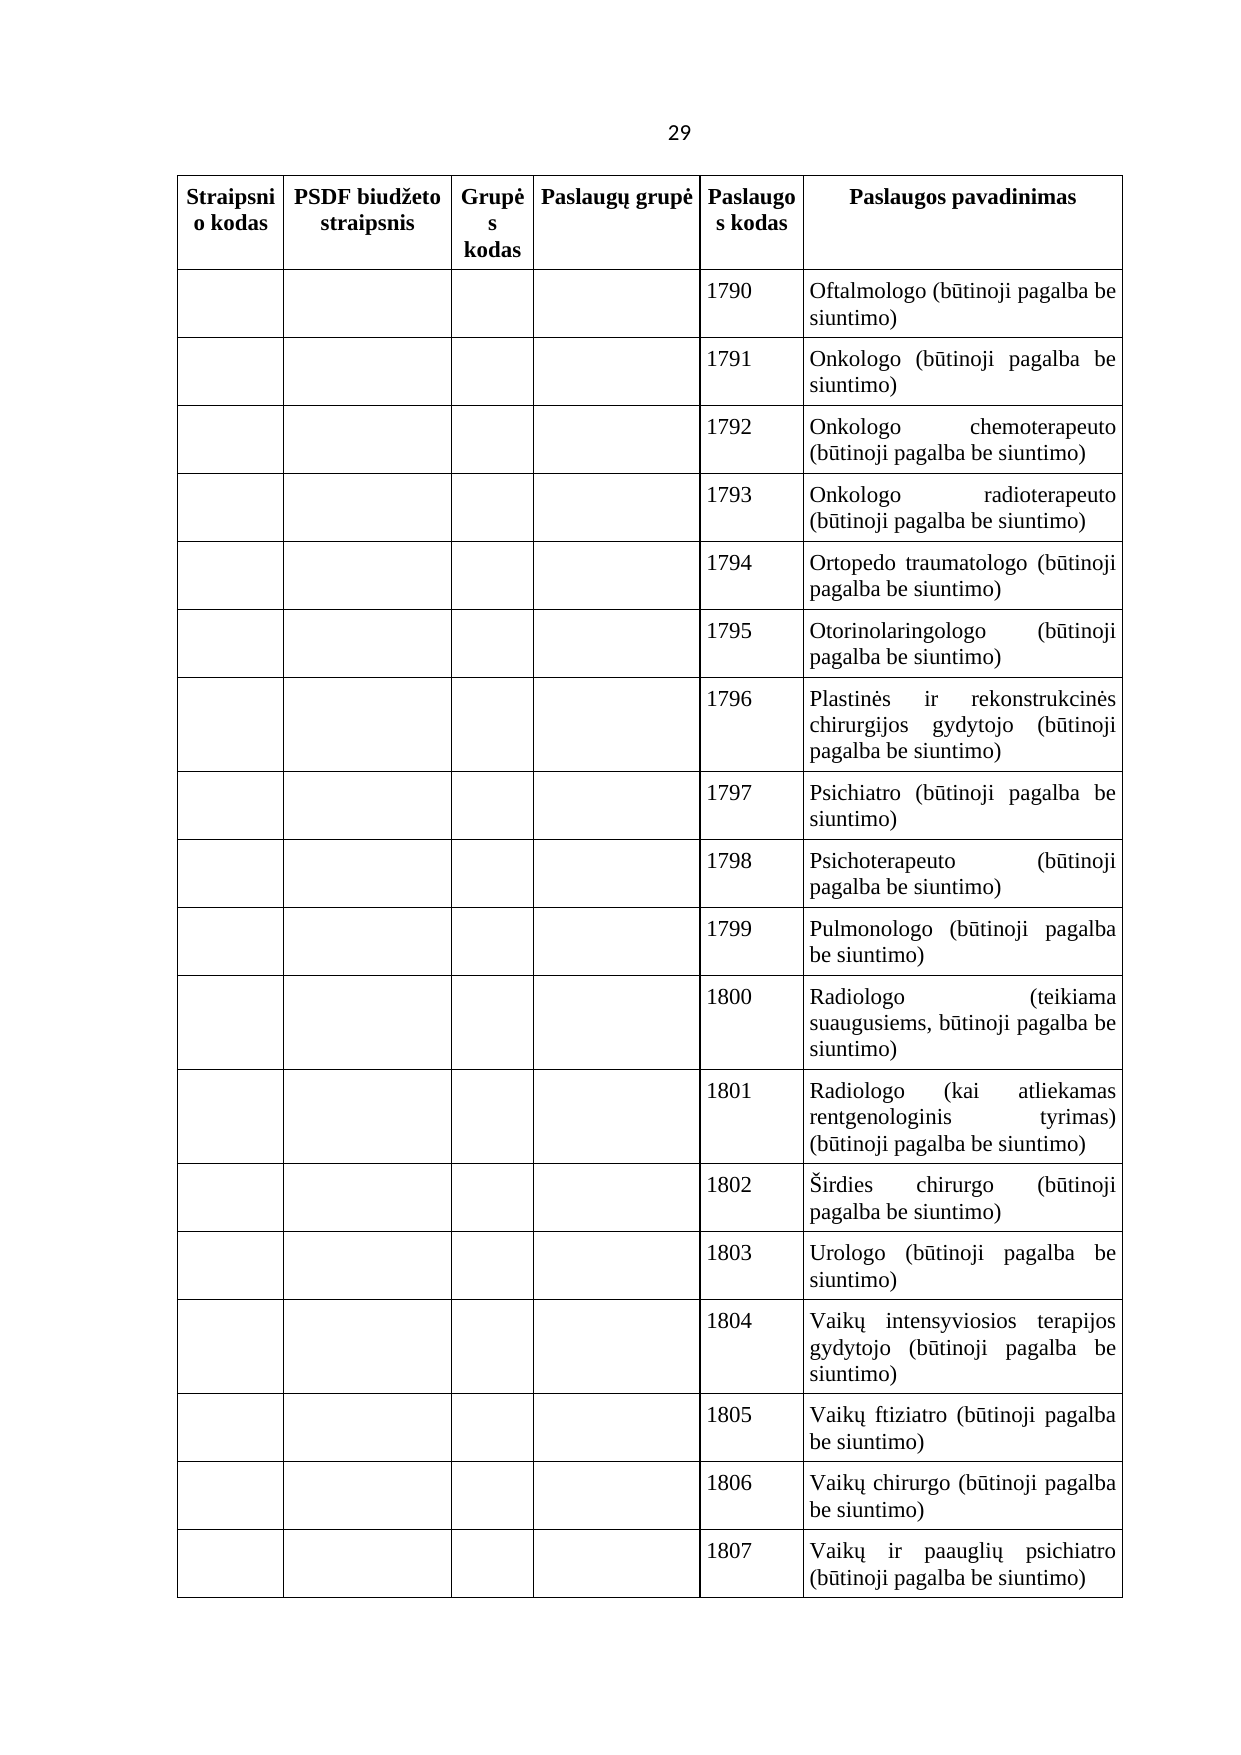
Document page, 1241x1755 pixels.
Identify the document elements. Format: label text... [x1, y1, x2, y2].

table_cell 1805 [701, 1394, 803, 1461]
table_cell 1793 [701, 474, 803, 541]
table_cell 1796 [701, 678, 803, 771]
table_cell [178, 772, 283, 839]
table_cell [284, 678, 451, 771]
table_cell [178, 976, 283, 1069]
table_cell [284, 1530, 451, 1597]
table_header Grupės kodas [452, 176, 533, 269]
table_header Paslaugos pavadinimas [804, 176, 1122, 269]
table_cell [452, 1462, 533, 1529]
table_cell [534, 678, 699, 771]
table_cell [178, 1530, 283, 1597]
table_cell [284, 270, 451, 337]
table_cell 1795 [701, 610, 803, 677]
table_cell 1801 [701, 1070, 803, 1163]
table_cell [178, 542, 283, 609]
table_cell Onkologo chemoterapeuto (būtinoji pagalba be siuntimo) [804, 406, 1122, 473]
table_cell [284, 610, 451, 677]
table_cell [284, 840, 451, 907]
table_cell [452, 1530, 533, 1597]
table_cell [534, 840, 699, 907]
table_header Straipsnio kodas [178, 176, 283, 269]
table_cell [452, 406, 533, 473]
table_cell [284, 542, 451, 609]
table_cell [452, 542, 533, 609]
table_cell [534, 338, 699, 405]
table_cell [534, 908, 699, 975]
table_cell [178, 908, 283, 975]
table_cell [178, 1300, 283, 1393]
table_cell [534, 772, 699, 839]
table_cell [284, 406, 451, 473]
table_cell Vaikų chirurgo (būtinoji pagalba be siuntimo) [804, 1462, 1122, 1529]
table_cell [534, 1232, 699, 1299]
table_cell [178, 1394, 283, 1461]
table_cell [178, 406, 283, 473]
table_cell [452, 772, 533, 839]
table_cell [534, 976, 699, 1069]
table_cell Širdies chirurgo (būtinoji pagalba be siuntimo) [804, 1164, 1122, 1231]
table_cell [284, 1232, 451, 1299]
table_cell [178, 840, 283, 907]
table_cell [534, 406, 699, 473]
table_cell [178, 474, 283, 541]
table_cell [534, 1070, 699, 1163]
table_cell [534, 474, 699, 541]
table_cell [534, 1300, 699, 1393]
table_cell [452, 908, 533, 975]
table_cell Urologo (būtinoji pagalba be siuntimo) [804, 1232, 1122, 1299]
table_cell [452, 678, 533, 771]
table_cell 1798 [701, 840, 803, 907]
table_cell [452, 338, 533, 405]
table_cell [534, 1462, 699, 1529]
table_cell Ortopedo traumatologo (būtinoji pagalba be siuntimo) [804, 542, 1122, 609]
table_cell [284, 772, 451, 839]
table_cell Psichiatro (būtinoji pagalba be siuntimo) [804, 772, 1122, 839]
table_header PSDF biudžeto straipsnis [284, 176, 451, 269]
table_cell [452, 1394, 533, 1461]
table_cell [452, 1300, 533, 1393]
table_cell [284, 976, 451, 1069]
table_cell [284, 1462, 451, 1529]
table_cell [178, 678, 283, 771]
table_cell 1800 [701, 976, 803, 1069]
table_cell Oftalmologo (būtinoji pagalba be siuntimo) [804, 270, 1122, 337]
table_cell [452, 1232, 533, 1299]
table_cell [452, 1164, 533, 1231]
table_cell 1794 [701, 542, 803, 609]
table_header Paslaugų grupė [534, 176, 699, 269]
table_cell Plastinės ir rekonstrukcinės chirurgijos gydytojo (būtinoji pagalba be siuntimo) [804, 678, 1122, 771]
table_cell [284, 908, 451, 975]
table_cell Psichoterapeuto (būtinoji pagalba be siuntimo) [804, 840, 1122, 907]
table_cell Radiologo (teikiama suaugusiems, būtinoji pagalba be siuntimo) [804, 976, 1122, 1069]
table_cell [178, 610, 283, 677]
table_cell Vaikų ir paauglių psichiatro (būtinoji pagalba be siuntimo) [804, 1530, 1122, 1597]
table_cell [178, 270, 283, 337]
table_cell [284, 1164, 451, 1231]
table_cell [452, 976, 533, 1069]
table_cell Vaikų intensyviosios terapijos gydytojo (būtinoji pagalba be siuntimo) [804, 1300, 1122, 1393]
table_cell [178, 1070, 283, 1163]
table_cell [534, 1394, 699, 1461]
table_cell [534, 270, 699, 337]
table_cell 1804 [701, 1300, 803, 1393]
table_cell Otorinolaringologo (būtinoji pagalba be siuntimo) [804, 610, 1122, 677]
table_cell Pulmonologo (būtinoji pagalba be siuntimo) [804, 908, 1122, 975]
table_cell Radiologo (kai atliekamas rentgenologinis tyrimas) (būtinoji pagalba be siuntimo) [804, 1070, 1122, 1163]
table_cell [452, 840, 533, 907]
table_cell [284, 1070, 451, 1163]
table_cell 1806 [701, 1462, 803, 1529]
table_cell [178, 1462, 283, 1529]
table_header Paslaugos kodas [701, 176, 803, 269]
table_cell 1799 [701, 908, 803, 975]
table_cell Vaikų ftiziatro (būtinoji pagalba be siuntimo) [804, 1394, 1122, 1461]
table_cell [284, 338, 451, 405]
table_cell [284, 474, 451, 541]
table_cell [452, 270, 533, 337]
table_cell [452, 610, 533, 677]
table_cell [534, 542, 699, 609]
table_cell [534, 1164, 699, 1231]
table_cell 1792 [701, 406, 803, 473]
table_cell [178, 1164, 283, 1231]
table_cell 1803 [701, 1232, 803, 1299]
table_cell [178, 1232, 283, 1299]
table_cell Onkologo (būtinoji pagalba be siuntimo) [804, 338, 1122, 405]
table_cell [284, 1394, 451, 1461]
table_cell 1802 [701, 1164, 803, 1231]
table_cell 1807 [701, 1530, 803, 1597]
table_cell 1797 [701, 772, 803, 839]
table_cell [178, 338, 283, 405]
table_cell [284, 1300, 451, 1393]
table_cell 1791 [701, 338, 803, 405]
table_cell [534, 610, 699, 677]
table_cell [452, 1070, 533, 1163]
table_cell [534, 1530, 699, 1597]
table_cell 1790 [701, 270, 803, 337]
table_cell Onkologo radioterapeuto (būtinoji pagalba be siuntimo) [804, 474, 1122, 541]
table_cell [452, 474, 533, 541]
